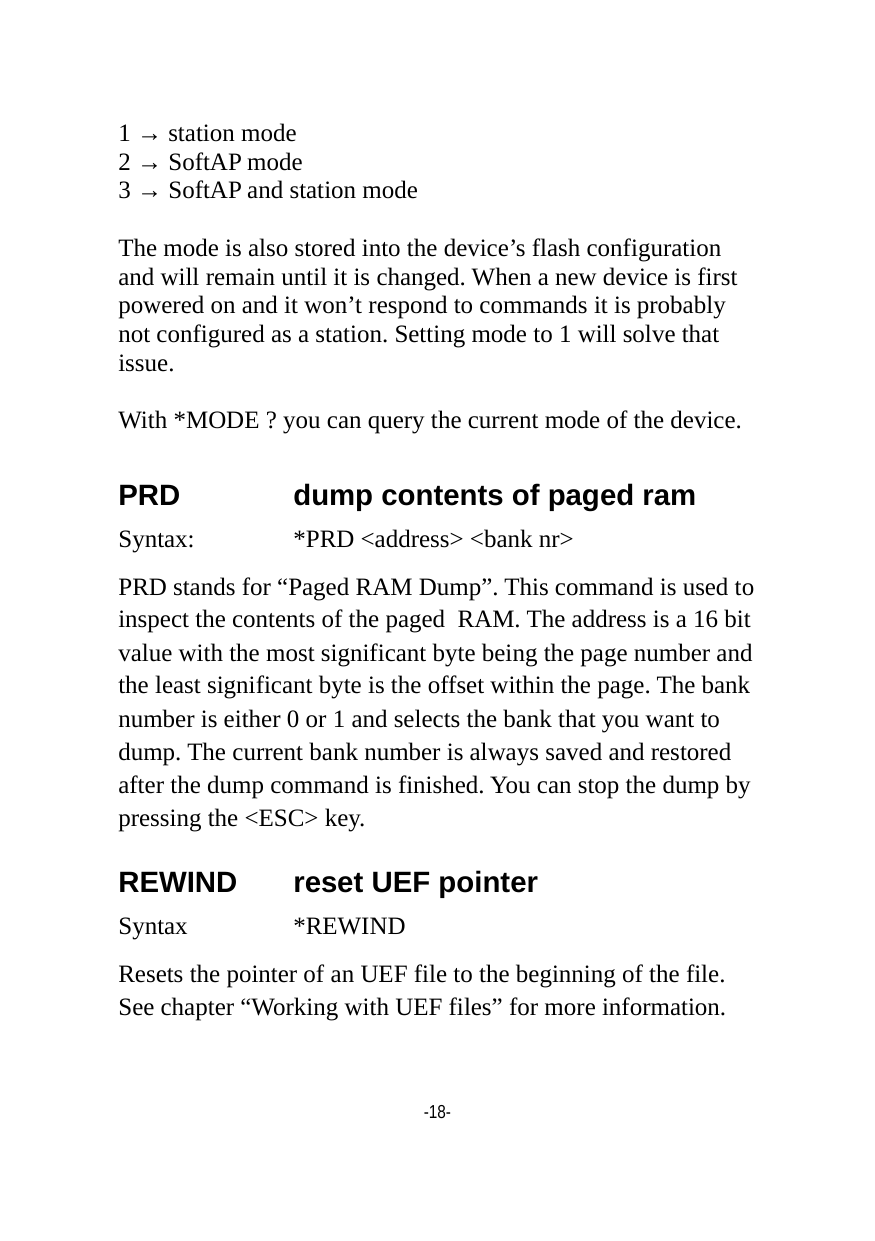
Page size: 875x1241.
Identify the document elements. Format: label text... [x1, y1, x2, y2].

text 1 → station mode [118, 118, 756, 147]
text The mode is also stored into the device’s flash configuration and will remain until it is changed. When a new device is first powered on and it won’t respond to commands it is probably not configured as a station. Setting mode to 1 will solve that issue. [118, 233, 756, 377]
subtitle REWIND reset UEF pointer [118, 865, 756, 899]
text 2 → SoftAP mode [118, 147, 756, 176]
text Resets the pointer of an UEF file to the beginning of the file. See chapter “Working with UEF files” for more information. [118, 959, 756, 1021]
subtitle PRD dump contents of paged ram [118, 478, 756, 511]
text PRD stands for “Paged RAM Dump”. This command is used to inspect the contents of the paged RAM. The address is a 16 bit value with the most significant byte being the page number and the least significant byte is the offset within the page. The bank number is either 0 or 1 and selects the bank that you want to dump. The current bank number is always saved and restored after the dump command is finished. You can stop the dump by pressing the <ESC> key. [118, 572, 756, 831]
text 3 → SoftAP and station mode [118, 176, 756, 204]
text Syntax *REWIND [118, 911, 756, 940]
text Syntax: *PRD <address> <bank nr> [118, 524, 756, 553]
text With *MODE ? you can query the current mode of the device. [118, 406, 756, 434]
